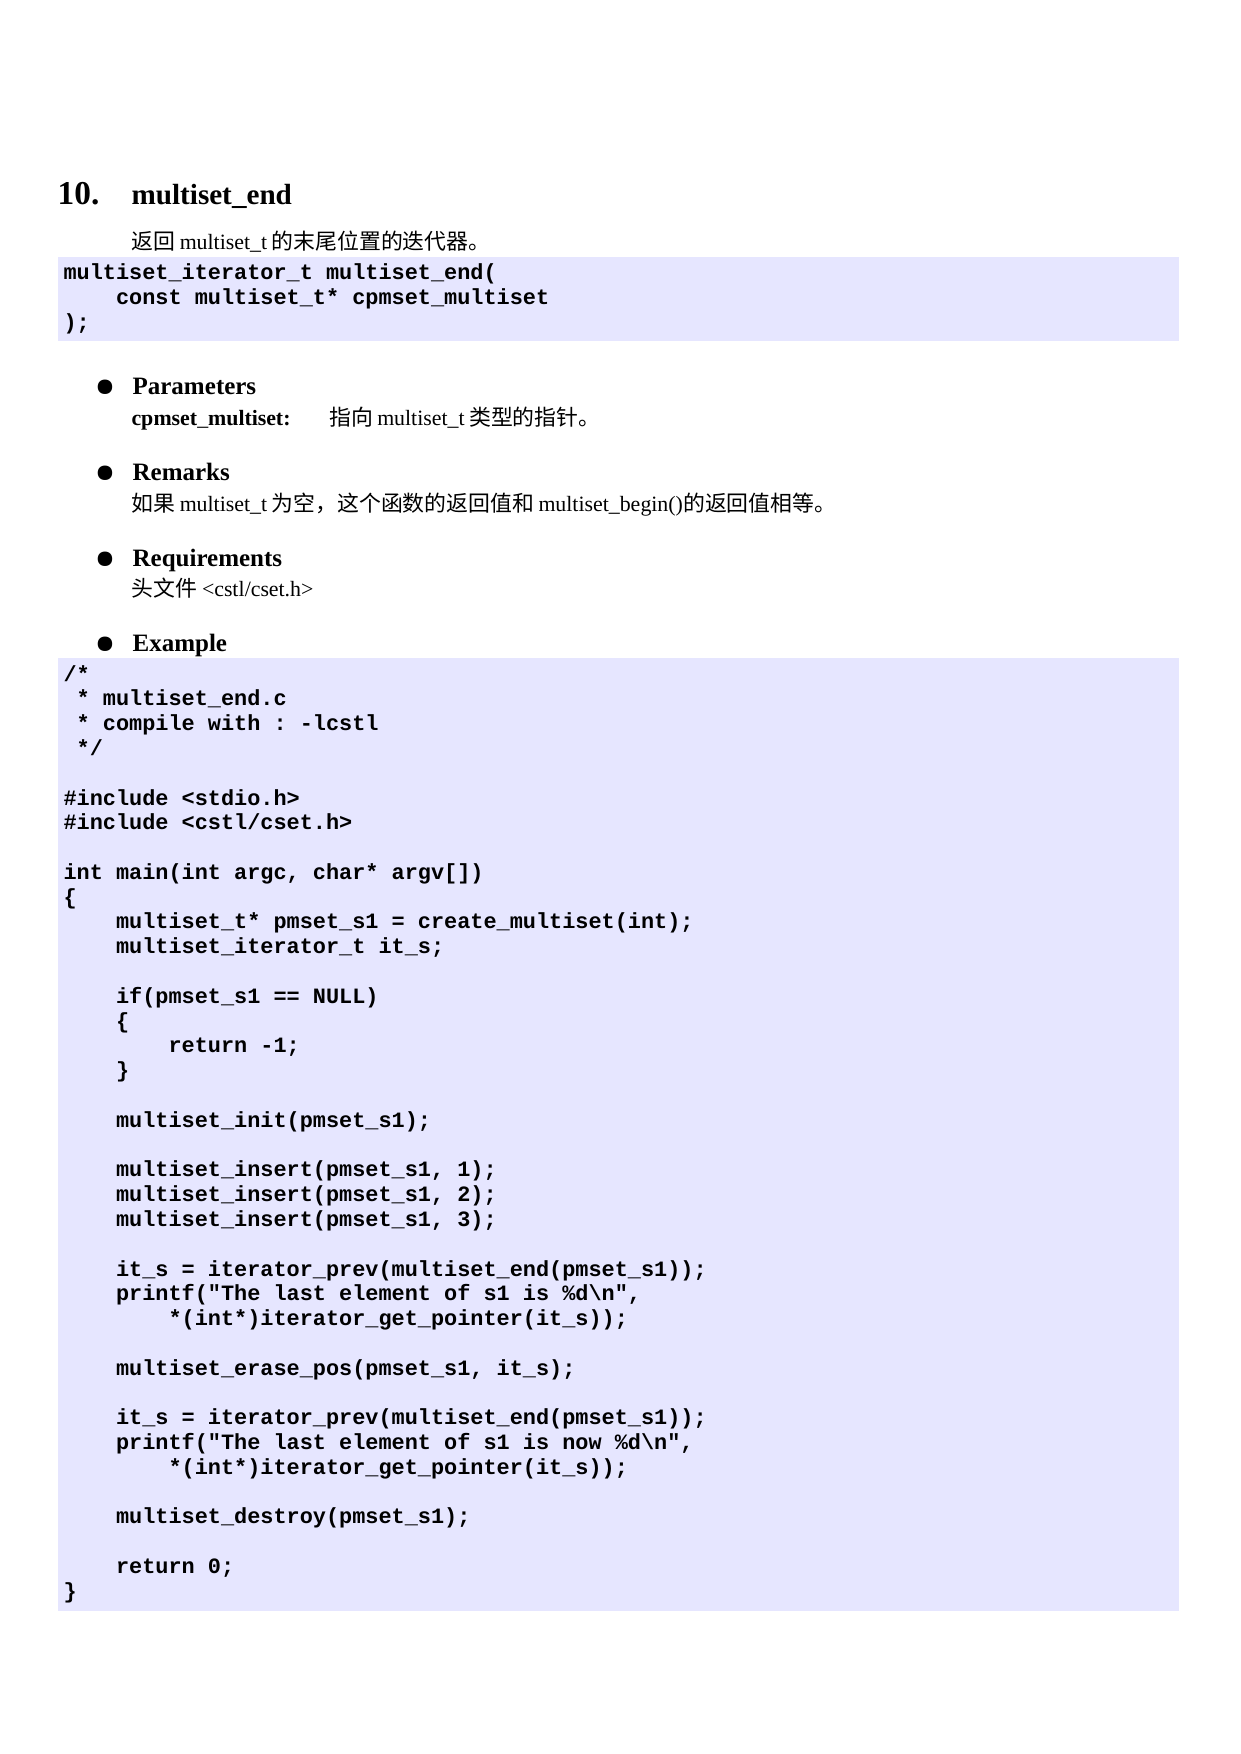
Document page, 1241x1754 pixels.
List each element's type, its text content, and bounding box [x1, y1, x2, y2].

table_header multiset_iterator_t multiset_end( const multiset_t* cpmset_multiset ); [58, 257, 1179, 341]
table_header /* * multiset_end.c * compile with : -lcstl */ #include <stdio.h> #include <cstl/cset.h> int main(int argc, char* argv[]) { multiset_t* pmset_s1 = create_multiset(int); multiset_iterator_t it_s; if(pmset_s1 == NULL) { return -1; } multiset_init(pmset_s1); multiset_insert(pmset_s1, 1); multiset_insert(pmset_s1, 2); multiset_insert(pmset_s1, 3); it_s = iterator_prev(multiset_end(pmset_s1)); printf("The last element of s1 is %d\n", *(int*)iterator_get_pointer(it_s)); multiset_erase_pos(pmset_s1, it_s); it_s = iterator_prev(multiset_end(pmset_s1)); printf("The last element of s1 is now %d\n", *(int*)iterator_get_pointer(it_s)); multiset_destroy(pmset_s1); return 0; } [58, 658, 1179, 1611]
list Requirements [95, 543, 1179, 571]
text 头文件 <cstl/cset.h> [57, 571, 1179, 603]
list Parameters [95, 371, 1179, 400]
list Example [95, 628, 1179, 657]
text cpmset_multiset: 指向multiset_t类型的指针。 [57, 400, 1179, 432]
list Remarks [95, 457, 1179, 486]
text 返回multiset_t的末尾位置的迭代器。 [57, 224, 1179, 256]
text 如果multiset_t为空，这个函数的返回值和multiset_begin()的返回值相等。 [57, 486, 1179, 517]
subtitle multiset_end [57, 173, 1179, 211]
